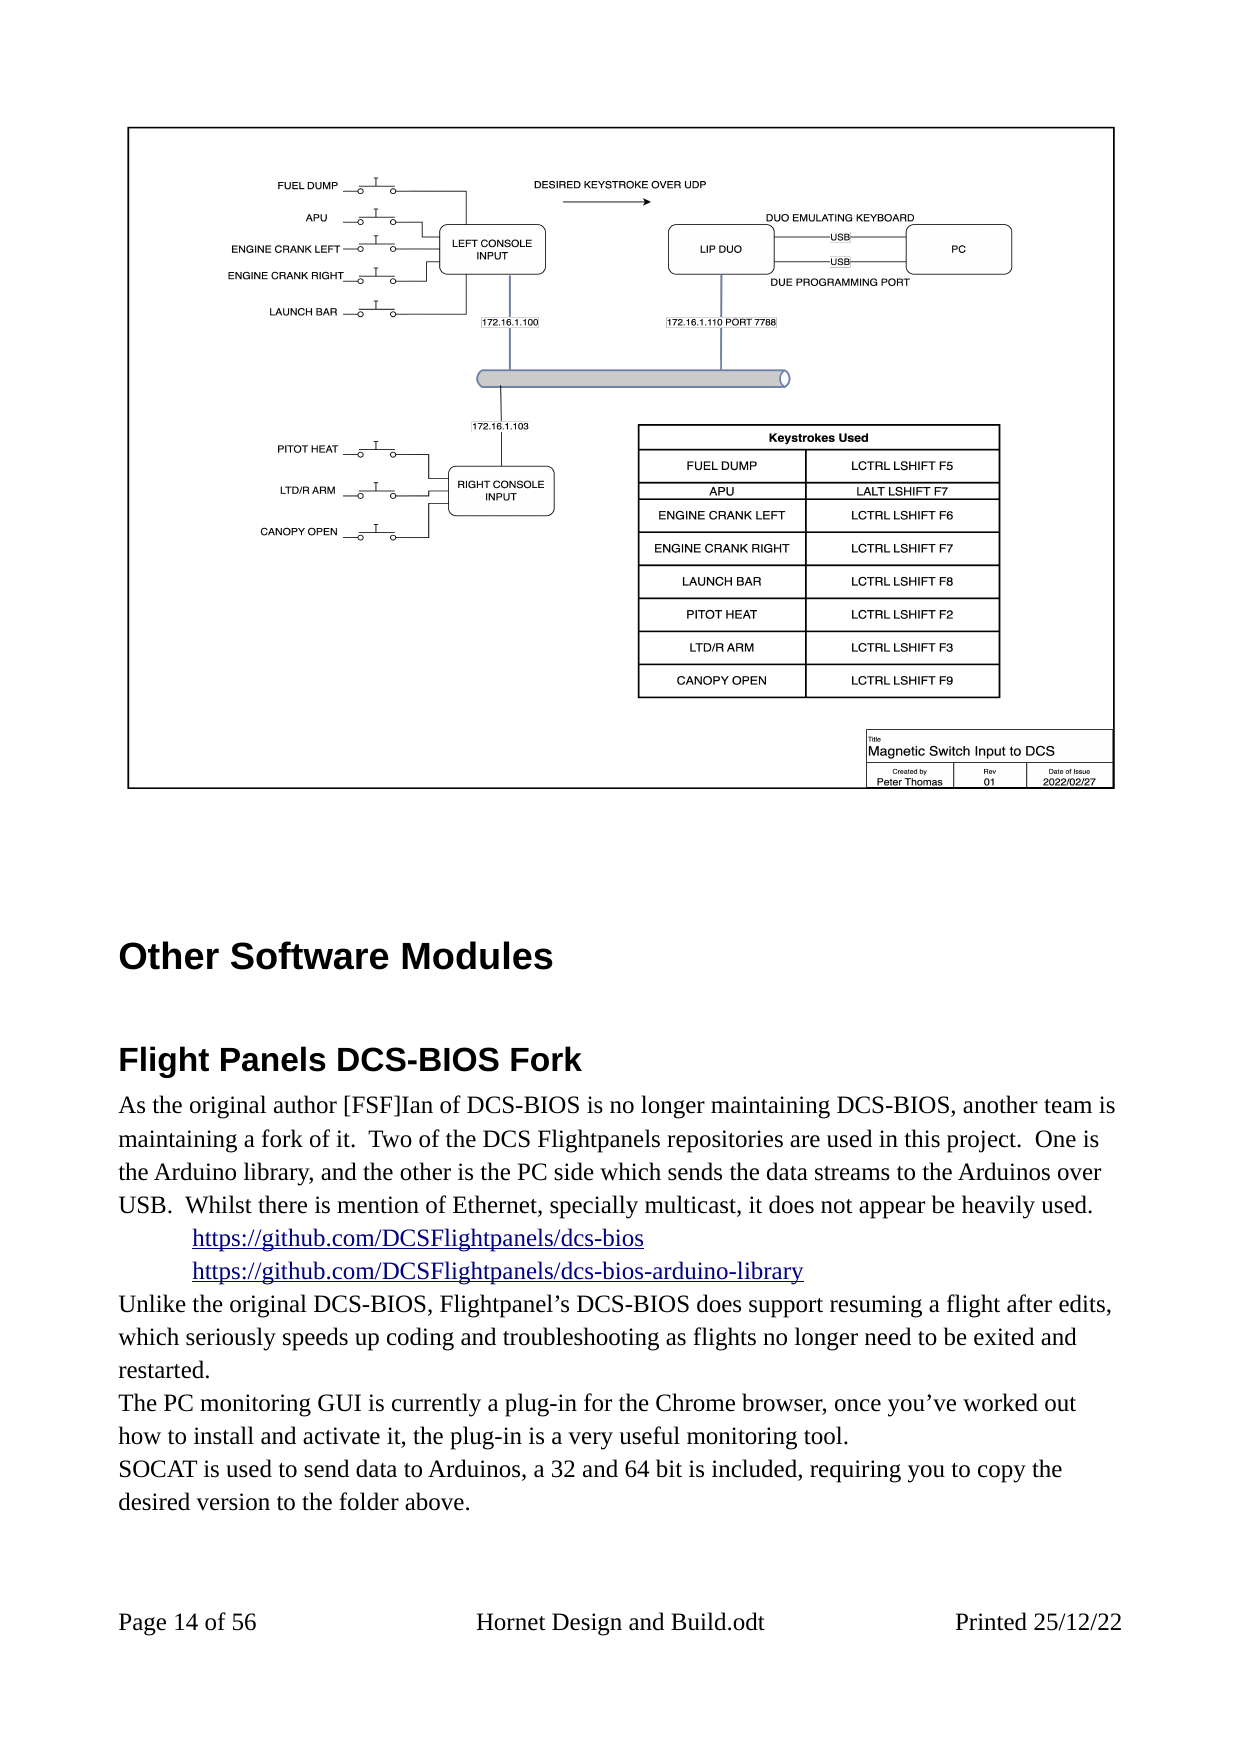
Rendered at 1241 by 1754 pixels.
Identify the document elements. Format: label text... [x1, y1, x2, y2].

text https://github.com/DCSFlightpanels/dcs-bios-arduino-library [118, 1256, 1122, 1284]
text As the original author [FSF]Ian of DCS-BIOS is no longer maintaining DCS-BIOS, another team is maintaining a fork of it. Two of the DCS Flightpanels repositories are used in this project. One is the Arduino library, and the other is the PC side which sends the data streams to the Arduinos over USB. Whilst there is mention of Ethernet, specially multicast, it does not appear be heavily used. [118, 1091, 1122, 1218]
text The PC monitoring GUI is currently a plug-in for the Chrome browser, once you’ve worked out how to install and activate it, the plug-in is a very useful monitoring tool. [118, 1388, 1122, 1449]
text https://github.com/DCSFlightpanels/dcs-bios [118, 1223, 1122, 1251]
subtitle Other Software Modules [118, 934, 1122, 977]
text Unlike the original DCS-BIOS, Flightpanel’s DCS-BIOS does support resuming a flight after edits, which seriously speeds up coding and troubleshooting as flights no longer need to be exited and restarted. [118, 1289, 1122, 1383]
text SOCAT is used to send data to Arduinos, a 32 and 64 bit is included, requiring you to copy the desired version to the folder above. [118, 1454, 1122, 1516]
subtitle Flight Panels DCS-BIOS Fork [118, 1039, 1122, 1078]
